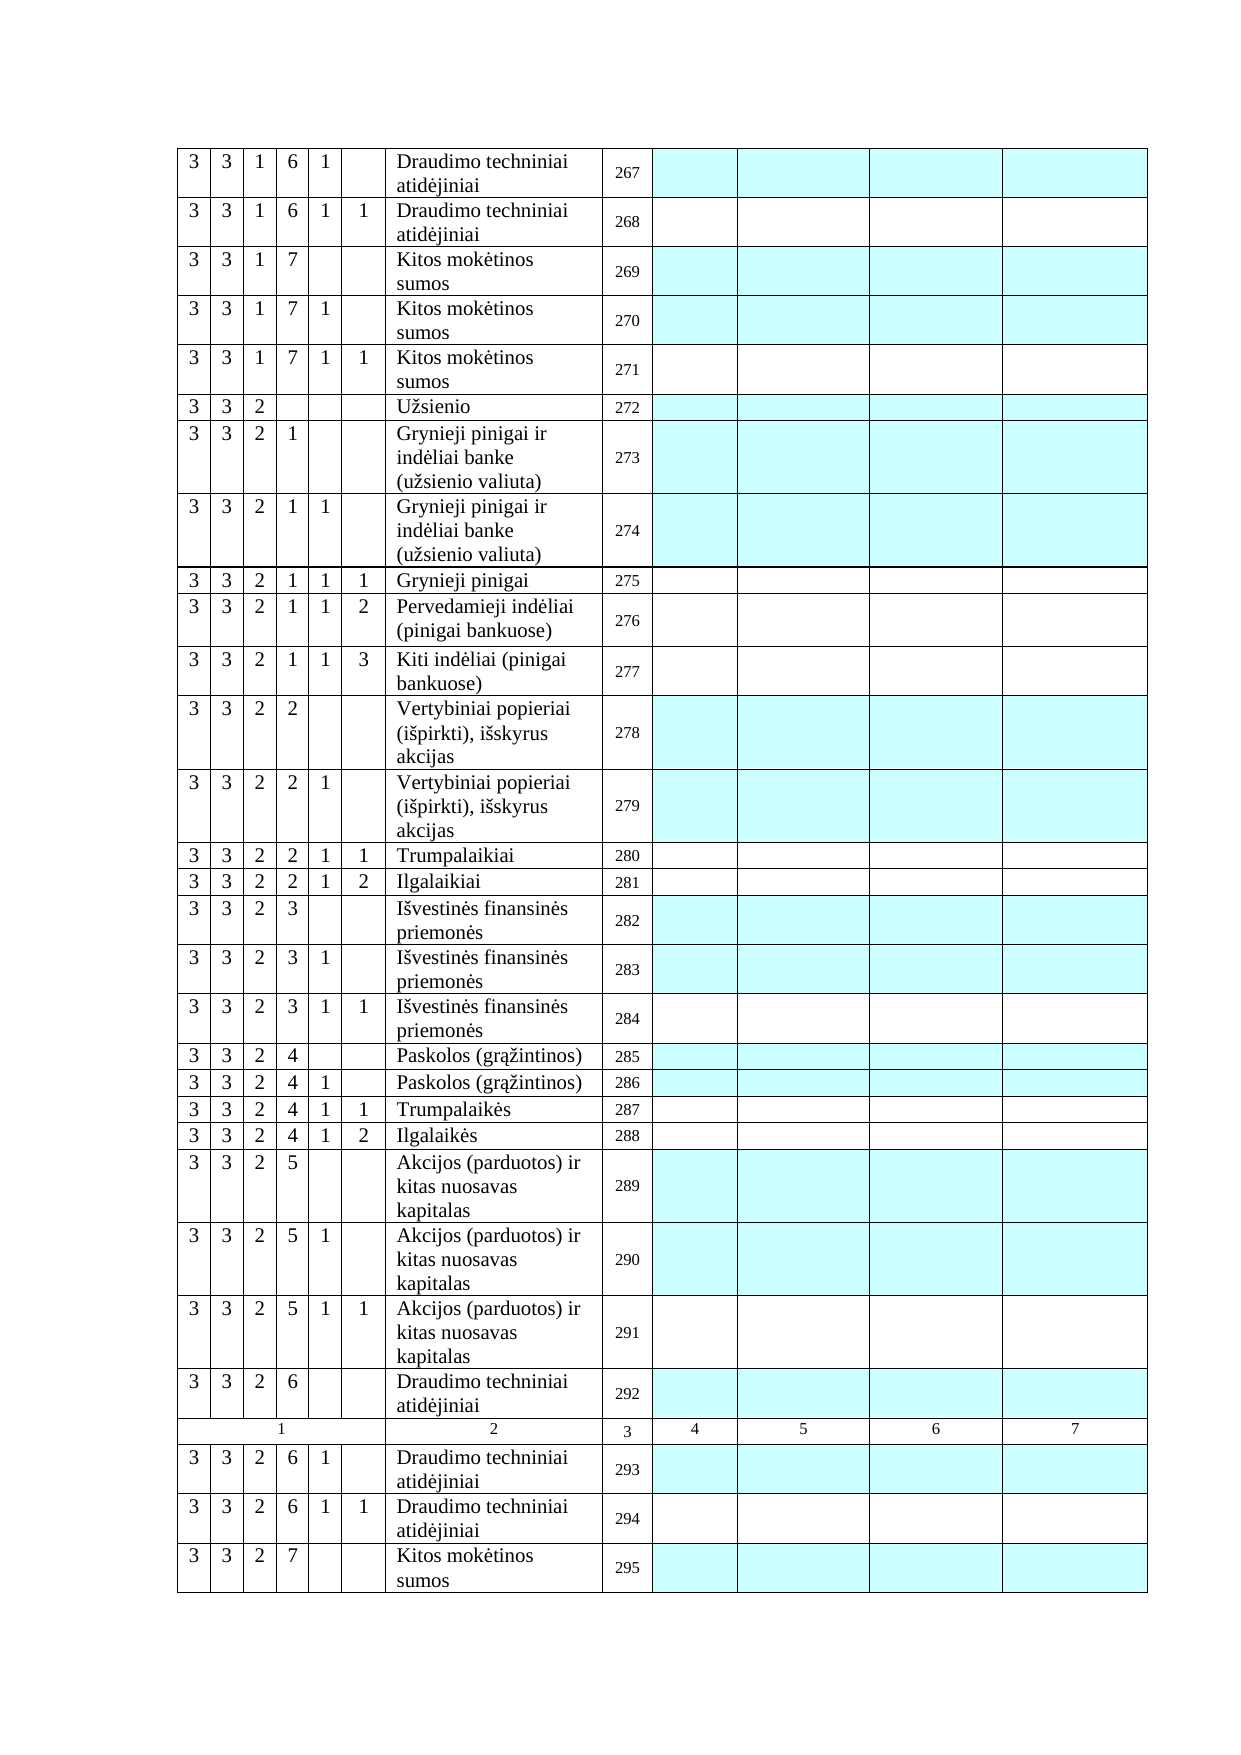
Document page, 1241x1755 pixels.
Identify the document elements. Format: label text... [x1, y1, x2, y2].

table_cell 4 [277, 1070, 308, 1096]
table_cell [1003, 594, 1147, 646]
table_cell 2 [244, 568, 276, 593]
table_cell Draudimo techniniai atidėjiniai [386, 149, 602, 197]
table_cell Draudimo techniniai atidėjiniai [386, 1369, 602, 1417]
table_cell [870, 1494, 1002, 1542]
table_cell 1 [309, 1097, 341, 1122]
table_cell 3 [342, 647, 385, 695]
table_cell [738, 345, 869, 393]
table_cell [870, 198, 1002, 246]
table_cell 293 [603, 1445, 652, 1493]
table_cell 4 [277, 1097, 308, 1122]
table_cell 6 [277, 1369, 308, 1417]
table_cell [653, 494, 737, 566]
table_cell 3 [178, 594, 210, 646]
table_cell 6 [870, 1419, 1002, 1444]
table_cell 4 [653, 1419, 737, 1444]
table_cell 2 [244, 1369, 276, 1417]
table_cell 3 [178, 869, 210, 895]
table_cell [1003, 1123, 1147, 1149]
table_cell 3 [277, 994, 308, 1042]
table_cell 2 [244, 1494, 276, 1542]
table_cell [738, 1150, 869, 1222]
table_cell 1 [309, 345, 341, 393]
table_cell 295 [603, 1544, 652, 1592]
table_cell [1003, 149, 1147, 197]
table_cell [1003, 843, 1147, 868]
table_cell 3 [178, 1123, 210, 1149]
table_cell [870, 149, 1002, 197]
table_cell 3 [211, 247, 243, 295]
table_cell 3 [211, 1123, 243, 1149]
table_cell 3 [178, 198, 210, 246]
table_cell [1003, 421, 1147, 493]
table_cell [342, 421, 385, 493]
table_cell 3 [211, 1070, 243, 1096]
table_cell 2 [244, 1044, 276, 1069]
table_cell 3 [178, 896, 210, 944]
table_cell [1003, 247, 1147, 295]
table_cell 3 [178, 296, 210, 344]
table_cell 3 [178, 696, 210, 768]
table_cell [653, 1223, 737, 1295]
table_cell 2 [342, 1123, 385, 1149]
table_cell [653, 1150, 737, 1222]
table_cell 7 [277, 1544, 308, 1592]
table_cell [1003, 1544, 1147, 1592]
table_cell 1 [309, 1223, 341, 1295]
table_cell [1003, 494, 1147, 566]
table_cell 5 [277, 1223, 308, 1295]
table_cell [1003, 1296, 1147, 1368]
table_cell 283 [603, 945, 652, 993]
table_cell [1003, 1223, 1147, 1295]
table_cell 4 [277, 1123, 308, 1149]
table_cell [738, 945, 869, 993]
table_cell [653, 594, 737, 646]
table_cell [309, 896, 341, 944]
table_cell 1 [244, 296, 276, 344]
table_cell [1003, 896, 1147, 944]
table_cell 274 [603, 494, 652, 566]
table_cell 3 [211, 1150, 243, 1222]
table_cell Vertybiniai popieriai (išpirkti), išskyrus akcijas [386, 696, 602, 768]
table_cell [1003, 1044, 1147, 1069]
table_cell 1 [309, 945, 341, 993]
table_cell [653, 198, 737, 246]
table_cell [309, 1044, 341, 1069]
table_cell [870, 994, 1002, 1042]
table_cell 272 [603, 395, 652, 420]
table_cell [738, 1097, 869, 1122]
table_cell [309, 1544, 341, 1592]
table_cell 269 [603, 247, 652, 295]
table_cell 1 [309, 1494, 341, 1542]
table_cell Grynieji pinigai ir indėliai banke (užsienio valiuta) [386, 421, 602, 493]
table_cell 289 [603, 1150, 652, 1222]
table_cell 7 [277, 345, 308, 393]
table_cell 271 [603, 345, 652, 393]
table_cell Draudimo techniniai atidėjiniai [386, 1445, 602, 1493]
table_cell 3 [211, 421, 243, 493]
table_cell 2 [244, 945, 276, 993]
table_cell 278 [603, 696, 652, 768]
table_cell 3 [211, 568, 243, 593]
table_cell [1003, 945, 1147, 993]
table_cell 279 [603, 770, 652, 842]
table_cell 3 [178, 1494, 210, 1542]
table_cell 1 [277, 494, 308, 566]
table_cell 3 [211, 345, 243, 393]
table_cell Ilgalaikiai [386, 869, 602, 895]
table_cell Paskolos (grąžintinos) [386, 1044, 602, 1069]
table_cell 2 [244, 1150, 276, 1222]
table_cell 2 [244, 421, 276, 493]
table_cell [738, 1070, 869, 1096]
table_cell 7 [1003, 1419, 1147, 1444]
table_cell [1003, 568, 1147, 593]
table_cell [870, 1296, 1002, 1368]
table_cell 2 [386, 1419, 602, 1444]
table_cell 3 [211, 149, 243, 197]
table_cell Akcijos (parduotos) ir kitas nuosavas kapitalas [386, 1150, 602, 1222]
table_cell Ilgalaikės [386, 1123, 602, 1149]
table_cell 6 [277, 1494, 308, 1542]
table_cell [653, 896, 737, 944]
table_cell 3 [178, 770, 210, 842]
table_cell 2 [244, 395, 276, 420]
table_cell Akcijos (parduotos) ir kitas nuosavas kapitalas [386, 1296, 602, 1368]
table_cell 1 [342, 1097, 385, 1122]
table_cell 5 [277, 1150, 308, 1222]
table_cell [1003, 1097, 1147, 1122]
table_cell [1003, 296, 1147, 344]
table_cell 1 [342, 994, 385, 1042]
table_cell 1 [309, 770, 341, 842]
table_cell [870, 1150, 1002, 1222]
table_cell 7 [277, 247, 308, 295]
table_cell [653, 1097, 737, 1122]
table_cell 3 [211, 945, 243, 993]
table_cell [870, 896, 1002, 944]
table_cell 275 [603, 568, 652, 593]
table_cell 1 [342, 1494, 385, 1542]
table_cell [342, 1369, 385, 1417]
table_cell [1003, 696, 1147, 768]
table_cell [653, 647, 737, 695]
table_cell Trumpalaikės [386, 1097, 602, 1122]
table_cell [342, 945, 385, 993]
table_cell 286 [603, 1070, 652, 1096]
table_cell [1003, 1369, 1147, 1417]
table_cell [653, 869, 737, 895]
table_cell [342, 1070, 385, 1096]
table_cell Išvestinės finansinės priemonės [386, 896, 602, 944]
table_cell 3 [211, 647, 243, 695]
table_cell 1 [277, 647, 308, 695]
table_cell 2 [277, 843, 308, 868]
table_cell [738, 1544, 869, 1592]
table_cell 3 [178, 395, 210, 420]
table_cell [1003, 198, 1147, 246]
table_cell 2 [244, 1097, 276, 1122]
table_cell 3 [178, 494, 210, 566]
table_cell 280 [603, 843, 652, 868]
table_cell Akcijos (parduotos) ir kitas nuosavas kapitalas [386, 1223, 602, 1295]
table_cell 3 [178, 1445, 210, 1493]
table_cell [1003, 1070, 1147, 1096]
table_cell 3 [211, 896, 243, 944]
table_cell [1003, 647, 1147, 695]
table_cell 3 [178, 1150, 210, 1222]
table_cell 3 [211, 696, 243, 768]
table_cell [342, 1544, 385, 1592]
table_cell 267 [603, 149, 652, 197]
table_cell Išvestinės finansinės priemonės [386, 945, 602, 993]
table_cell [342, 395, 385, 420]
table_cell Išvestinės finansinės priemonės [386, 994, 602, 1042]
table_cell Paskolos (grąžintinos) [386, 1070, 602, 1096]
table_cell 3 [211, 1044, 243, 1069]
table_cell [309, 1150, 341, 1222]
table_cell 3 [211, 1494, 243, 1542]
table_cell 1 [309, 494, 341, 566]
table_cell [309, 395, 341, 420]
table_cell 2 [244, 494, 276, 566]
table_cell 1 [178, 1419, 385, 1444]
table_cell [653, 696, 737, 768]
table_cell 3 [603, 1419, 652, 1444]
table_cell 2 [244, 1445, 276, 1493]
table_cell [870, 1369, 1002, 1417]
table_cell 1 [342, 198, 385, 246]
table_cell [870, 395, 1002, 420]
table_cell [738, 647, 869, 695]
table_cell 2 [244, 1223, 276, 1295]
table_cell 3 [178, 568, 210, 593]
table_cell 2 [244, 843, 276, 868]
table_cell 3 [211, 1369, 243, 1417]
table_cell [870, 945, 1002, 993]
table_cell 3 [211, 770, 243, 842]
table_cell [309, 421, 341, 493]
table_cell [1003, 345, 1147, 393]
table_cell Trumpalaikiai [386, 843, 602, 868]
table_cell 273 [603, 421, 652, 493]
table_cell Grynieji pinigai ir indėliai banke (užsienio valiuta) [386, 494, 602, 566]
table_cell [870, 1097, 1002, 1122]
table_cell 2 [277, 770, 308, 842]
table_cell 1 [277, 568, 308, 593]
table_cell 3 [277, 896, 308, 944]
table_cell [870, 568, 1002, 593]
table_cell 2 [244, 1544, 276, 1592]
table_cell 3 [211, 494, 243, 566]
table_cell [1003, 869, 1147, 895]
table_cell 294 [603, 1494, 652, 1542]
table_cell 291 [603, 1296, 652, 1368]
table_cell 1 [244, 247, 276, 295]
table_cell 1 [277, 594, 308, 646]
table_cell Kitos mokėtinos sumos [386, 247, 602, 295]
table_cell 6 [277, 198, 308, 246]
table_cell 4 [277, 1044, 308, 1069]
table_cell 2 [244, 896, 276, 944]
table_cell [870, 1445, 1002, 1493]
table_cell [653, 994, 737, 1042]
table_cell 3 [178, 1097, 210, 1122]
table_cell [342, 1150, 385, 1222]
table_cell [1003, 994, 1147, 1042]
table_cell 2 [277, 869, 308, 895]
table_cell [870, 869, 1002, 895]
table_cell [738, 843, 869, 868]
table_cell 3 [178, 421, 210, 493]
table_cell [870, 1544, 1002, 1592]
table_cell 2 [244, 869, 276, 895]
table_cell [342, 296, 385, 344]
table_cell 3 [211, 843, 243, 868]
table_cell [653, 395, 737, 420]
table_cell [342, 770, 385, 842]
table_cell 7 [277, 296, 308, 344]
table_cell Kitos mokėtinos sumos [386, 345, 602, 393]
table_cell 1 [309, 296, 341, 344]
table_cell 2 [244, 1296, 276, 1368]
table_cell [738, 296, 869, 344]
table_cell Kitos mokėtinos sumos [386, 296, 602, 344]
table_cell 3 [178, 345, 210, 393]
table_cell [870, 1070, 1002, 1096]
table_cell [870, 296, 1002, 344]
table_cell 281 [603, 869, 652, 895]
table_cell [870, 494, 1002, 566]
table_cell 6 [277, 149, 308, 197]
table_cell [738, 1123, 869, 1149]
table_cell 1 [309, 198, 341, 246]
table_cell [870, 421, 1002, 493]
table_cell 3 [211, 395, 243, 420]
table_cell [653, 1369, 737, 1417]
table_cell [653, 1123, 737, 1149]
table_cell [342, 696, 385, 768]
table_cell 3 [211, 594, 243, 646]
table_cell 3 [178, 1070, 210, 1096]
table_cell 3 [178, 1296, 210, 1368]
table_cell 3 [277, 945, 308, 993]
table_cell [738, 149, 869, 197]
table_cell [342, 1223, 385, 1295]
table_cell 2 [244, 994, 276, 1042]
table_cell [738, 1223, 869, 1295]
table_cell Draudimo techniniai atidėjiniai [386, 1494, 602, 1542]
table_cell [738, 1044, 869, 1069]
table_cell [738, 1369, 869, 1417]
table_cell 3 [178, 1544, 210, 1592]
table_cell [653, 421, 737, 493]
table_cell 3 [211, 296, 243, 344]
table_cell 2 [277, 696, 308, 768]
table_cell [738, 696, 869, 768]
table_cell 1 [309, 594, 341, 646]
table_cell 1 [244, 345, 276, 393]
table_cell 3 [178, 1223, 210, 1295]
table_cell [653, 1494, 737, 1542]
table_cell 3 [178, 647, 210, 695]
table_cell 2 [244, 696, 276, 768]
table_cell 3 [211, 1097, 243, 1122]
table_cell [1003, 1445, 1147, 1493]
table_cell [342, 1445, 385, 1493]
table_cell [277, 395, 308, 420]
table_cell [309, 247, 341, 295]
table_cell 1 [342, 345, 385, 393]
table_cell [738, 896, 869, 944]
table_cell [870, 647, 1002, 695]
table_cell [870, 594, 1002, 646]
table_cell [653, 1544, 737, 1592]
table_cell [738, 421, 869, 493]
table_cell 1 [309, 1123, 341, 1149]
table_cell 2 [244, 594, 276, 646]
table_cell [653, 345, 737, 393]
table_cell [653, 1296, 737, 1368]
table_cell [342, 247, 385, 295]
table_cell 1 [309, 869, 341, 895]
table_cell [738, 994, 869, 1042]
table_cell [653, 1070, 737, 1096]
table_cell 285 [603, 1044, 652, 1069]
table_cell 3 [178, 149, 210, 197]
table_cell [870, 345, 1002, 393]
table_cell 3 [178, 945, 210, 993]
table_cell [870, 1123, 1002, 1149]
table_cell [738, 247, 869, 295]
table_cell 2 [244, 1070, 276, 1096]
table_cell 6 [277, 1445, 308, 1493]
table_cell 2 [244, 770, 276, 842]
table_cell [653, 149, 737, 197]
table_cell 1 [342, 1296, 385, 1368]
table_cell [342, 1044, 385, 1069]
table_cell Vertybiniai popieriai (išpirkti), išskyrus akcijas [386, 770, 602, 842]
table_cell 1 [309, 843, 341, 868]
table_cell [1003, 1494, 1147, 1542]
table_cell 3 [178, 247, 210, 295]
table_cell [738, 594, 869, 646]
table_cell [1003, 395, 1147, 420]
table_cell [870, 247, 1002, 295]
table_cell 1 [309, 568, 341, 593]
table_cell [653, 568, 737, 593]
table_cell Pervedamieji indėliai (pinigai bankuose) [386, 594, 602, 646]
table_cell [653, 1044, 737, 1069]
table_cell 3 [178, 843, 210, 868]
table_cell [342, 149, 385, 197]
table_cell 5 [738, 1419, 869, 1444]
table_cell 2 [342, 869, 385, 895]
table_cell [1003, 1150, 1147, 1222]
table_cell 276 [603, 594, 652, 646]
table_cell [309, 696, 341, 768]
table_cell 3 [178, 1044, 210, 1069]
table_cell 1 [309, 647, 341, 695]
table_cell 287 [603, 1097, 652, 1122]
table_cell 288 [603, 1123, 652, 1149]
table_cell [653, 945, 737, 993]
table_cell [738, 494, 869, 566]
table_cell [342, 494, 385, 566]
table_cell 3 [178, 994, 210, 1042]
table_cell [738, 395, 869, 420]
table_cell [870, 843, 1002, 868]
table_cell 1 [244, 198, 276, 246]
table_cell 1 [244, 149, 276, 197]
table_cell [738, 1494, 869, 1542]
table_cell [653, 843, 737, 868]
table_cell 2 [244, 1123, 276, 1149]
table_cell [738, 770, 869, 842]
table_cell [342, 896, 385, 944]
table_cell [870, 1044, 1002, 1069]
table_cell Draudimo techniniai atidėjiniai [386, 198, 602, 246]
table_cell 1 [309, 1070, 341, 1096]
table_cell [738, 1445, 869, 1493]
table_cell [653, 1445, 737, 1493]
table_cell [653, 296, 737, 344]
table_cell 3 [211, 198, 243, 246]
table_cell 1 [309, 1296, 341, 1368]
table_cell 1 [309, 1445, 341, 1493]
table_cell 268 [603, 198, 652, 246]
table_cell [870, 770, 1002, 842]
table_cell 282 [603, 896, 652, 944]
table_cell Užsienio [386, 395, 602, 420]
table_cell Kitos mokėtinos sumos [386, 1544, 602, 1592]
table_cell [870, 696, 1002, 768]
table_cell [738, 1296, 869, 1368]
table_cell 1 [342, 568, 385, 593]
table_cell [738, 869, 869, 895]
table_cell [653, 247, 737, 295]
table_cell 1 [277, 421, 308, 493]
table_cell [870, 1223, 1002, 1295]
table_cell 2 [342, 594, 385, 646]
table_cell 270 [603, 296, 652, 344]
table_cell [653, 770, 737, 842]
table_cell 3 [211, 1445, 243, 1493]
table_cell [1003, 770, 1147, 842]
table_cell 1 [309, 149, 341, 197]
table_cell [309, 1369, 341, 1417]
table_cell 3 [178, 1369, 210, 1417]
table_cell 3 [211, 1223, 243, 1295]
table_cell 5 [277, 1296, 308, 1368]
table_cell 1 [309, 994, 341, 1042]
table_cell 3 [211, 1544, 243, 1592]
table_cell 3 [211, 869, 243, 895]
table_cell 3 [211, 994, 243, 1042]
table_cell 2 [244, 647, 276, 695]
table_cell 277 [603, 647, 652, 695]
table_cell [738, 568, 869, 593]
table_cell 292 [603, 1369, 652, 1417]
table_cell [738, 198, 869, 246]
table_cell 290 [603, 1223, 652, 1295]
table_cell Grynieji pinigai [386, 568, 602, 593]
table_cell Kiti indėliai (pinigai bankuose) [386, 647, 602, 695]
table_cell 3 [211, 1296, 243, 1368]
table_cell 1 [342, 843, 385, 868]
table_cell 284 [603, 994, 652, 1042]
